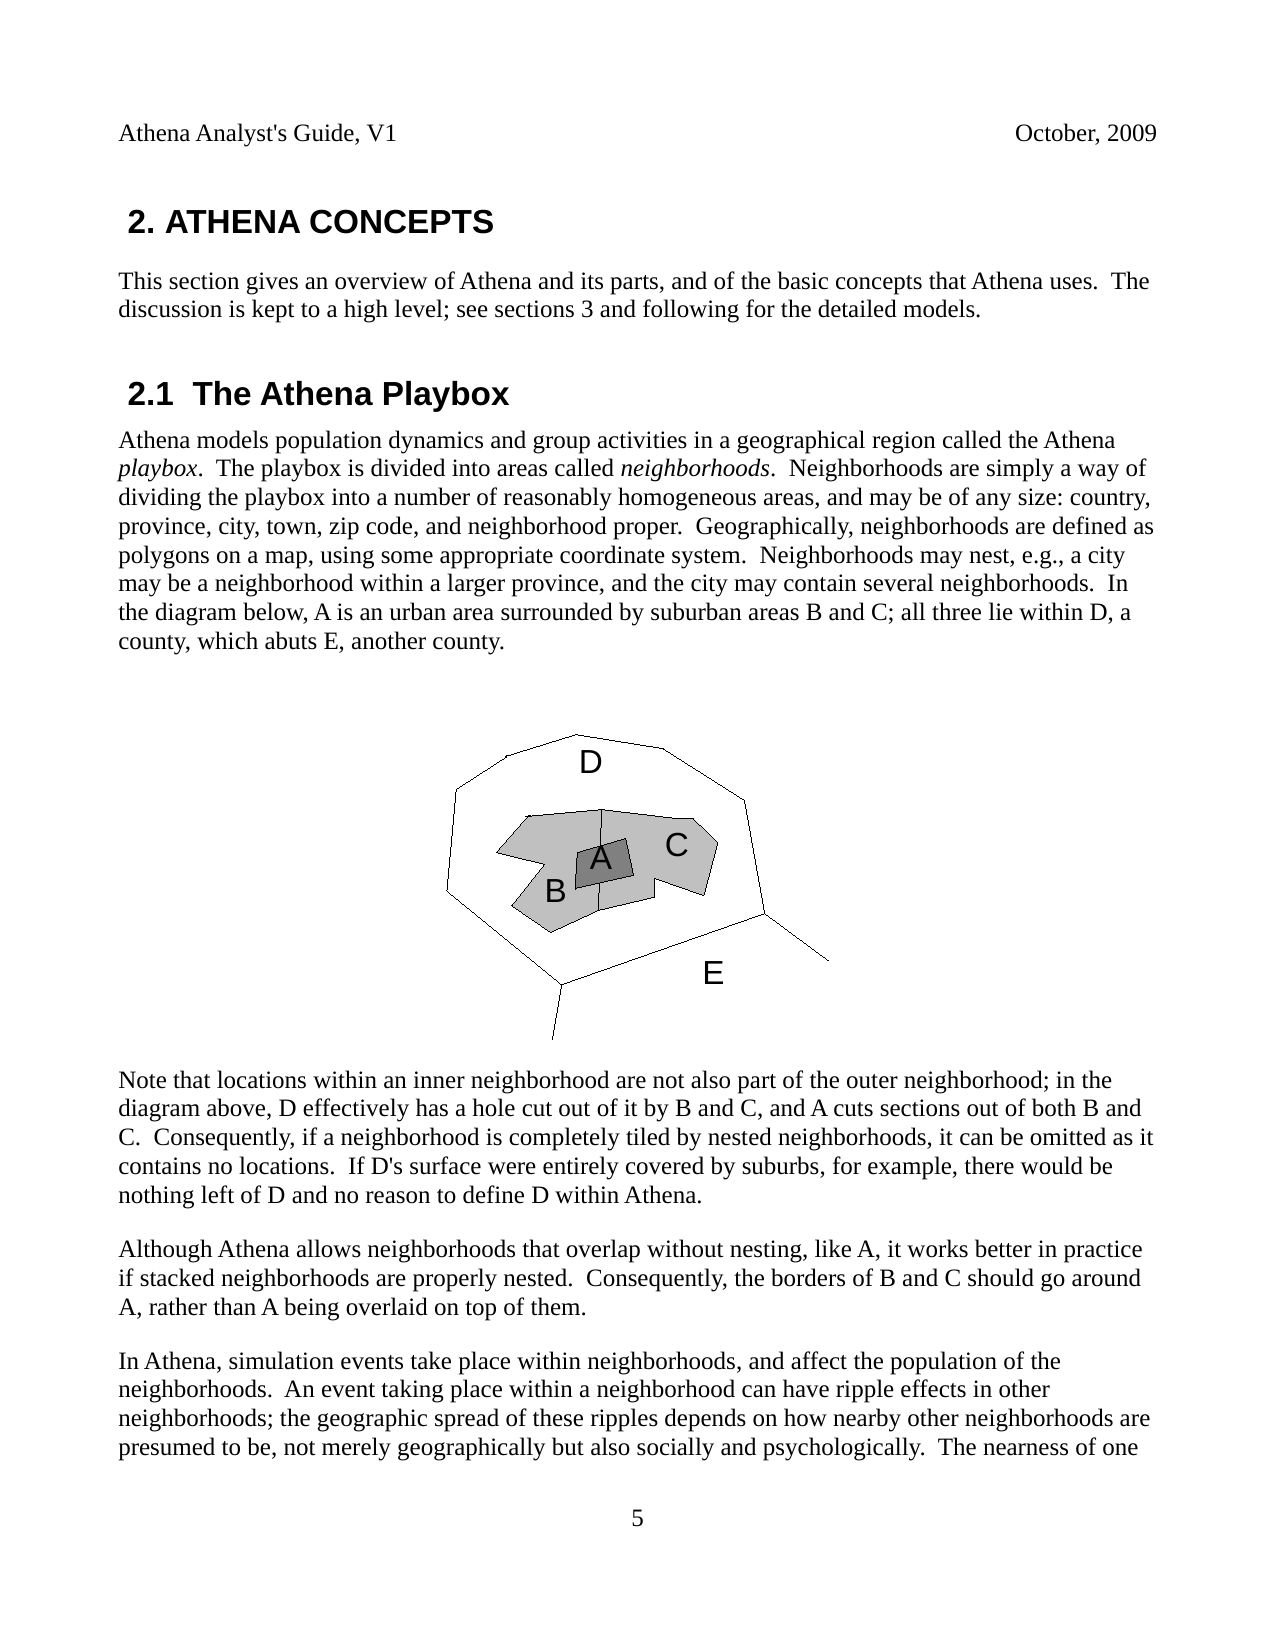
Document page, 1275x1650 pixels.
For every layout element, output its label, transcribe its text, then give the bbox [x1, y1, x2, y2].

text Athena models population dynamics and group activities in a geographical region called the Athena playbox. The playbox is divided into areas called neighborhoods. Neighborhoods are simply a way of dividing the playbox into a number of reasonably homogeneous areas, and may be of any size: country, province, city, town, zip code, and neighborhood proper. Geographically, neighborhoods are defined as polygons on a map, using some appropriate coordinate system. Neighborhoods may nest, e.g., a city may be a neighborhood within a larger province, and the city may contain several neighborhoods. In the diagram below, A is an urban area surrounded by suburban areas B and C; all three lie within D, a county, which abuts E, another county. [118, 425, 1157, 655]
text Note that locations within an inner neighborhood are not also part of the outer neighborhood; in the diagram above, D effectively has a hole cut out of it by B and C, and A cuts sections out of both B and C. Consequently, if a neighborhood is completely tiled by nested neighborhoods, it can be omitted as it contains no locations. If D's surface were entirely covered by suburbs, for example, there would be nothing left of D and no reason to define D within Athena. [118, 1065, 1157, 1208]
text In Athena, simulation events take place within neighborhoods, and affect the population of the neighborhoods. An event taking place within a neighborhood can have ripple effects in other neighborhoods; the geographic spread of these ripples depends on how nearby other neighborhoods are presumed to be, not merely geographically but also socially and psychologically. The nearness of one [118, 1346, 1157, 1461]
text Although Athena allows neighborhoods that overlap without nesting, like A, it works better in practice if stacked neighborhoods are properly nested. Consequently, the borders of B and C should go around A, rather than A being overlaid on top of them. [118, 1234, 1157, 1320]
subtitle The Athena Playbox [118, 374, 1157, 412]
text This section gives an overview of Athena and its parts, and of the basic concepts that Athena uses. The discussion is kept to a high level; see sections 3 and following for the detailed models. [118, 266, 1157, 323]
subtitle Athena Concepts [118, 202, 1157, 240]
